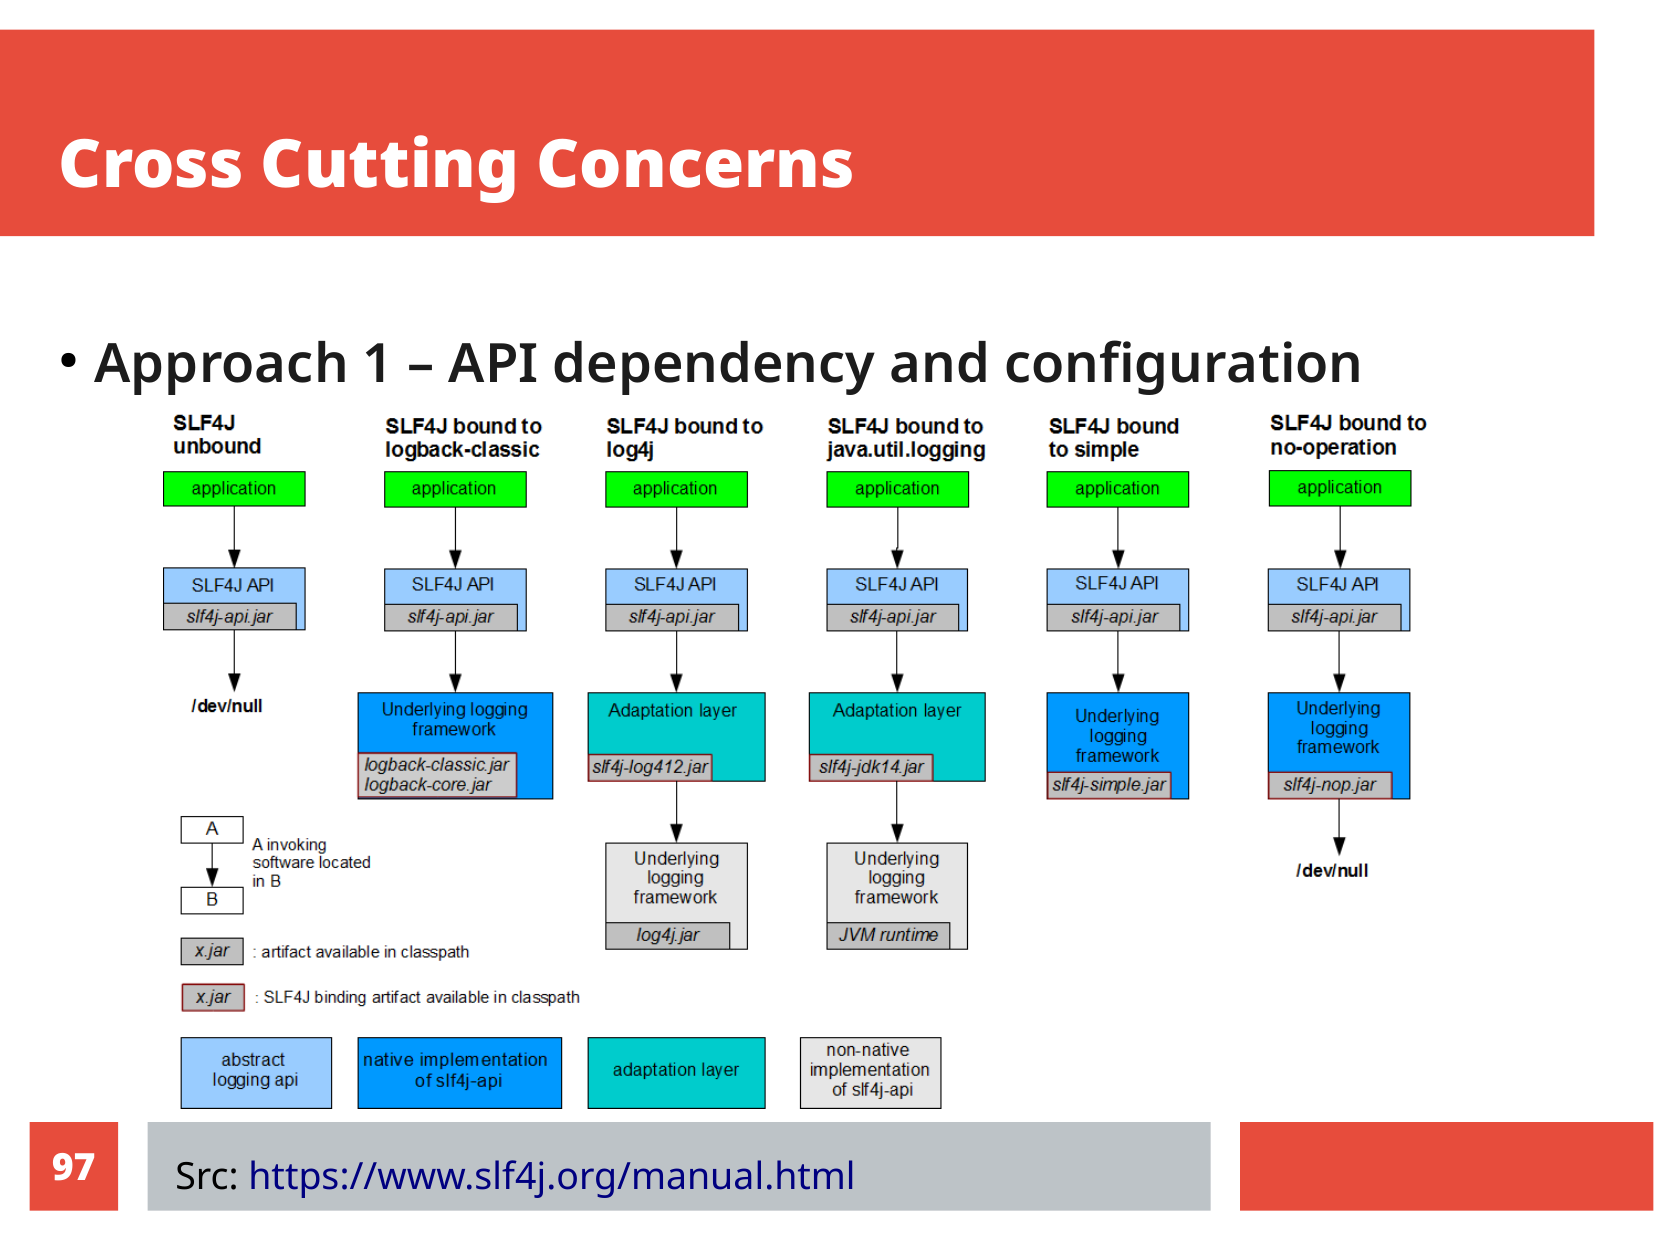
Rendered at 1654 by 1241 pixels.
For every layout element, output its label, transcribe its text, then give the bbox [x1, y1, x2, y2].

text_box Src: https://www.slf4j.org/manual.html [160, 1142, 806, 1205]
picture [163, 406, 1437, 1109]
title Cross Cutting Concerns [59, 59, 1595, 207]
list Approach 1 – API dependency and configuration [59, 324, 1565, 1093]
